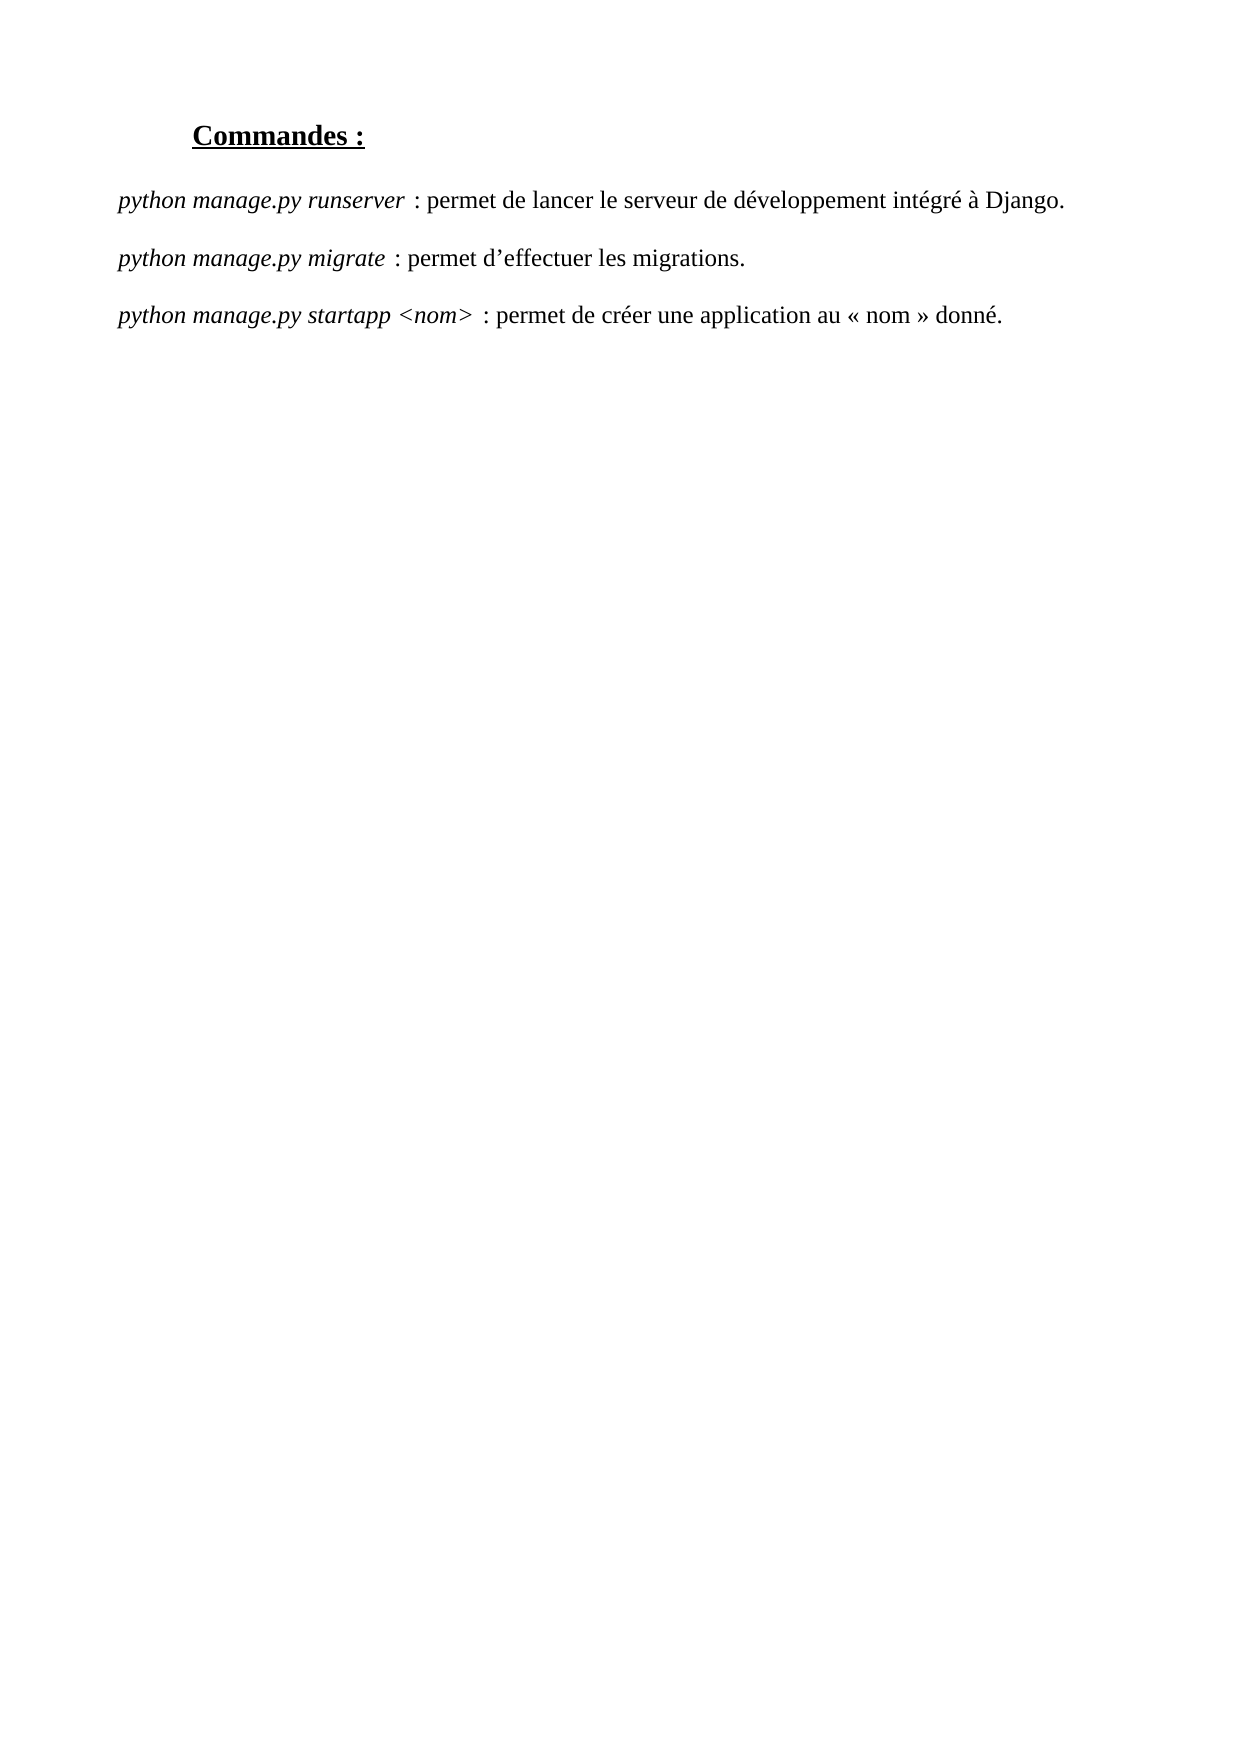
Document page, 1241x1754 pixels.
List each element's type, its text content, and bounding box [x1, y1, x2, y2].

text python manage.py startapp <nom> : permet de créer une application au « nom » donné. [118, 300, 1122, 329]
text Commandes : [118, 118, 1122, 152]
text python manage.py runserver : permet de lancer le serveur de développement intégré à Django. [118, 185, 1122, 214]
text python manage.py migrate : permet d’effectuer les migrations. [118, 243, 1122, 271]
